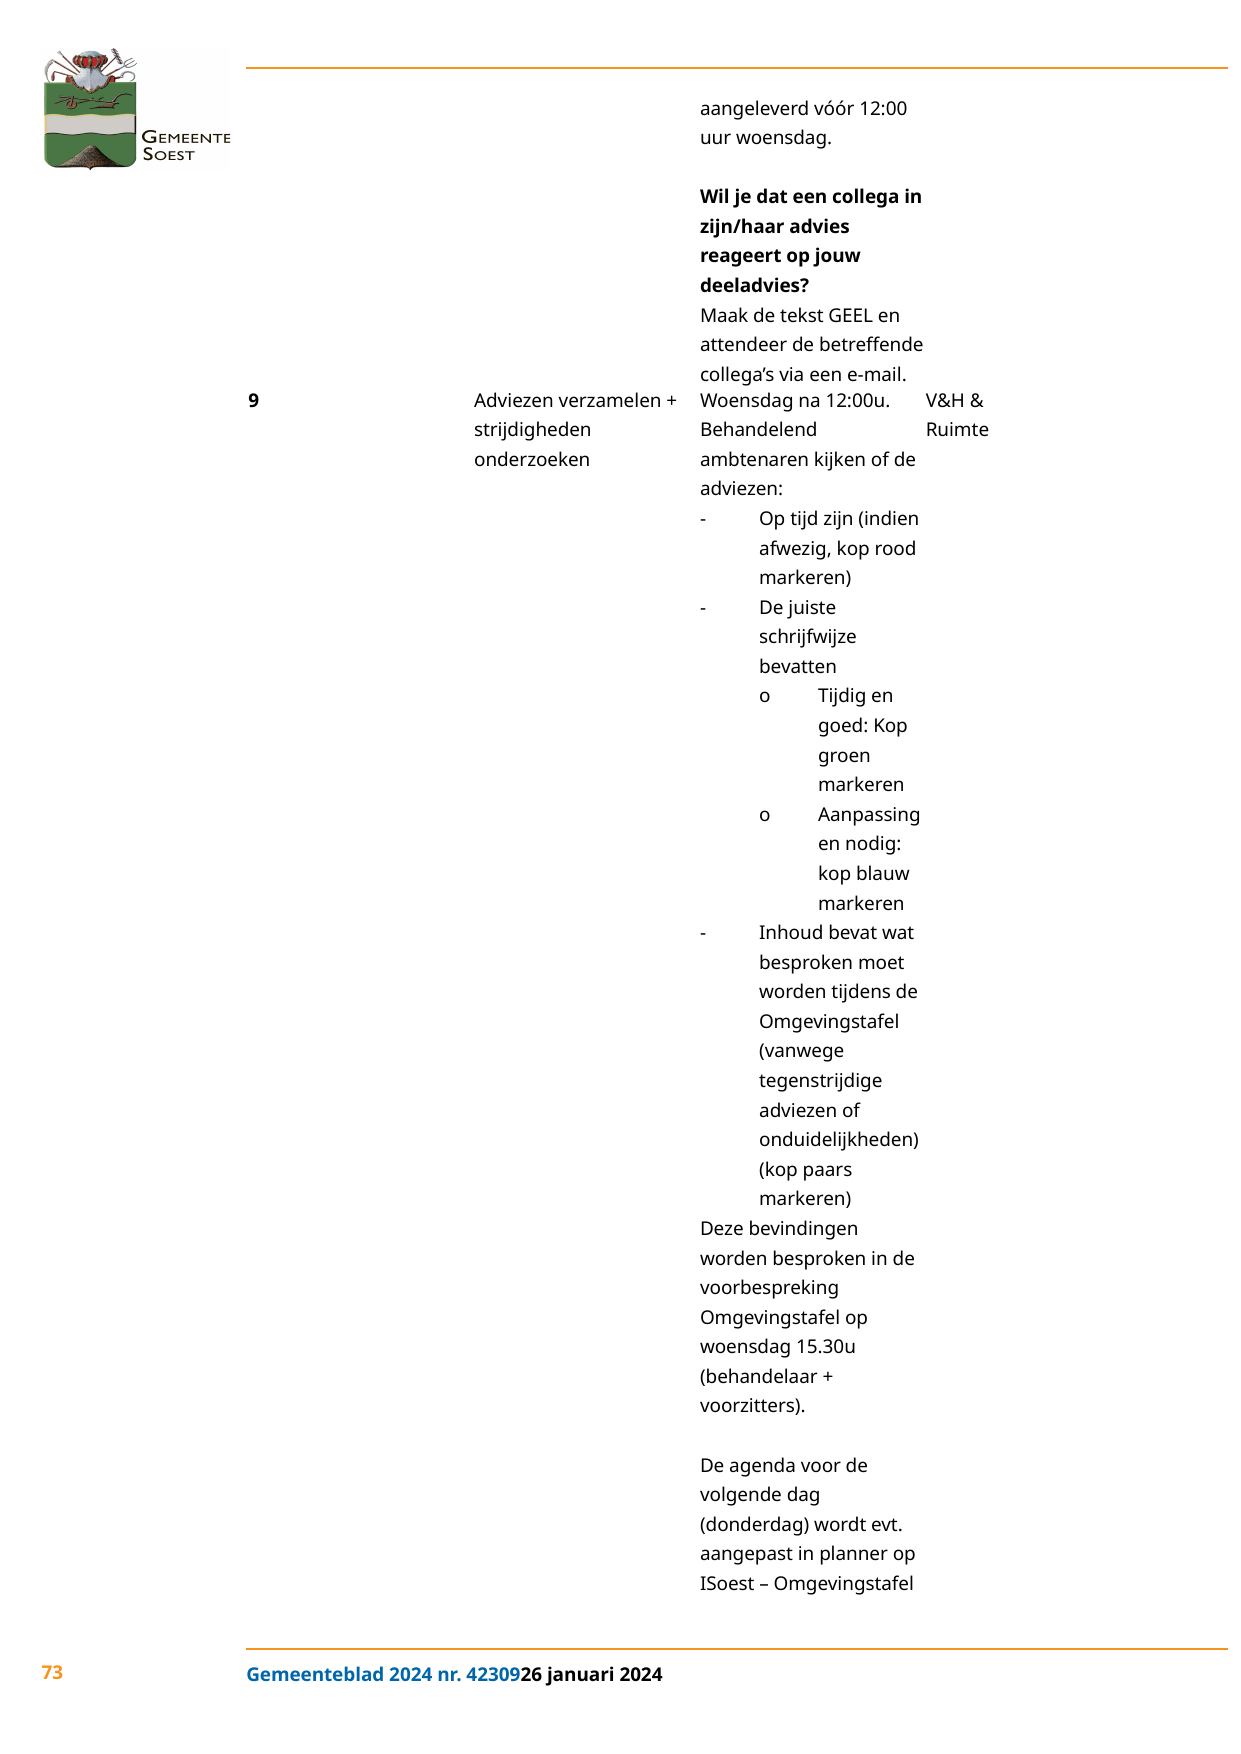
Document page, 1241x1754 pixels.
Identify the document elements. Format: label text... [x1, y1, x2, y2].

table_cell Adviezen verzamelen + strijdigheden onderzoeken [474, 387, 700, 1596]
table_cell V&H & Ruimte [926, 387, 1152, 1596]
picture [41, 47, 231, 172]
table_cell [248, 95, 474, 387]
table_cell 9 [248, 387, 474, 1596]
table_cell [474, 95, 700, 387]
table_cell [926, 95, 1152, 387]
table_cell Woensdag na 12:00u. Behandelend ambtenaren kijken of de adviezen: Op tijd zijn (indien afwezig, kop rood markeren) De juiste schrijfwijze bevatten Tijdig en goed: Kop groen markeren Aanpassingen nodig: kop blauw markeren Inhoud bevat wat besproken moet worden tijdens de Omgevingstafel (vanwege tegenstrijdige adviezen of onduidelijkheden) (kop paars markeren) Deze bevindingen worden besproken in de voorbespreking Omgevingstafel op woensdag 15.30u (behandelaar + voorzitters). De agenda voor de volgende dag (donderdag) wordt evt. aangepast in planner op ISoest – Omgevingstafel [700, 387, 926, 1596]
table_cell aangeleverd vóór 12:00 uur woensdag. Wil je dat een collega in zijn/haar advies reageert op jouw deeladvies? Maak de tekst GEEL en attendeer de betreffende collega’s via een e-mail. [700, 95, 926, 387]
